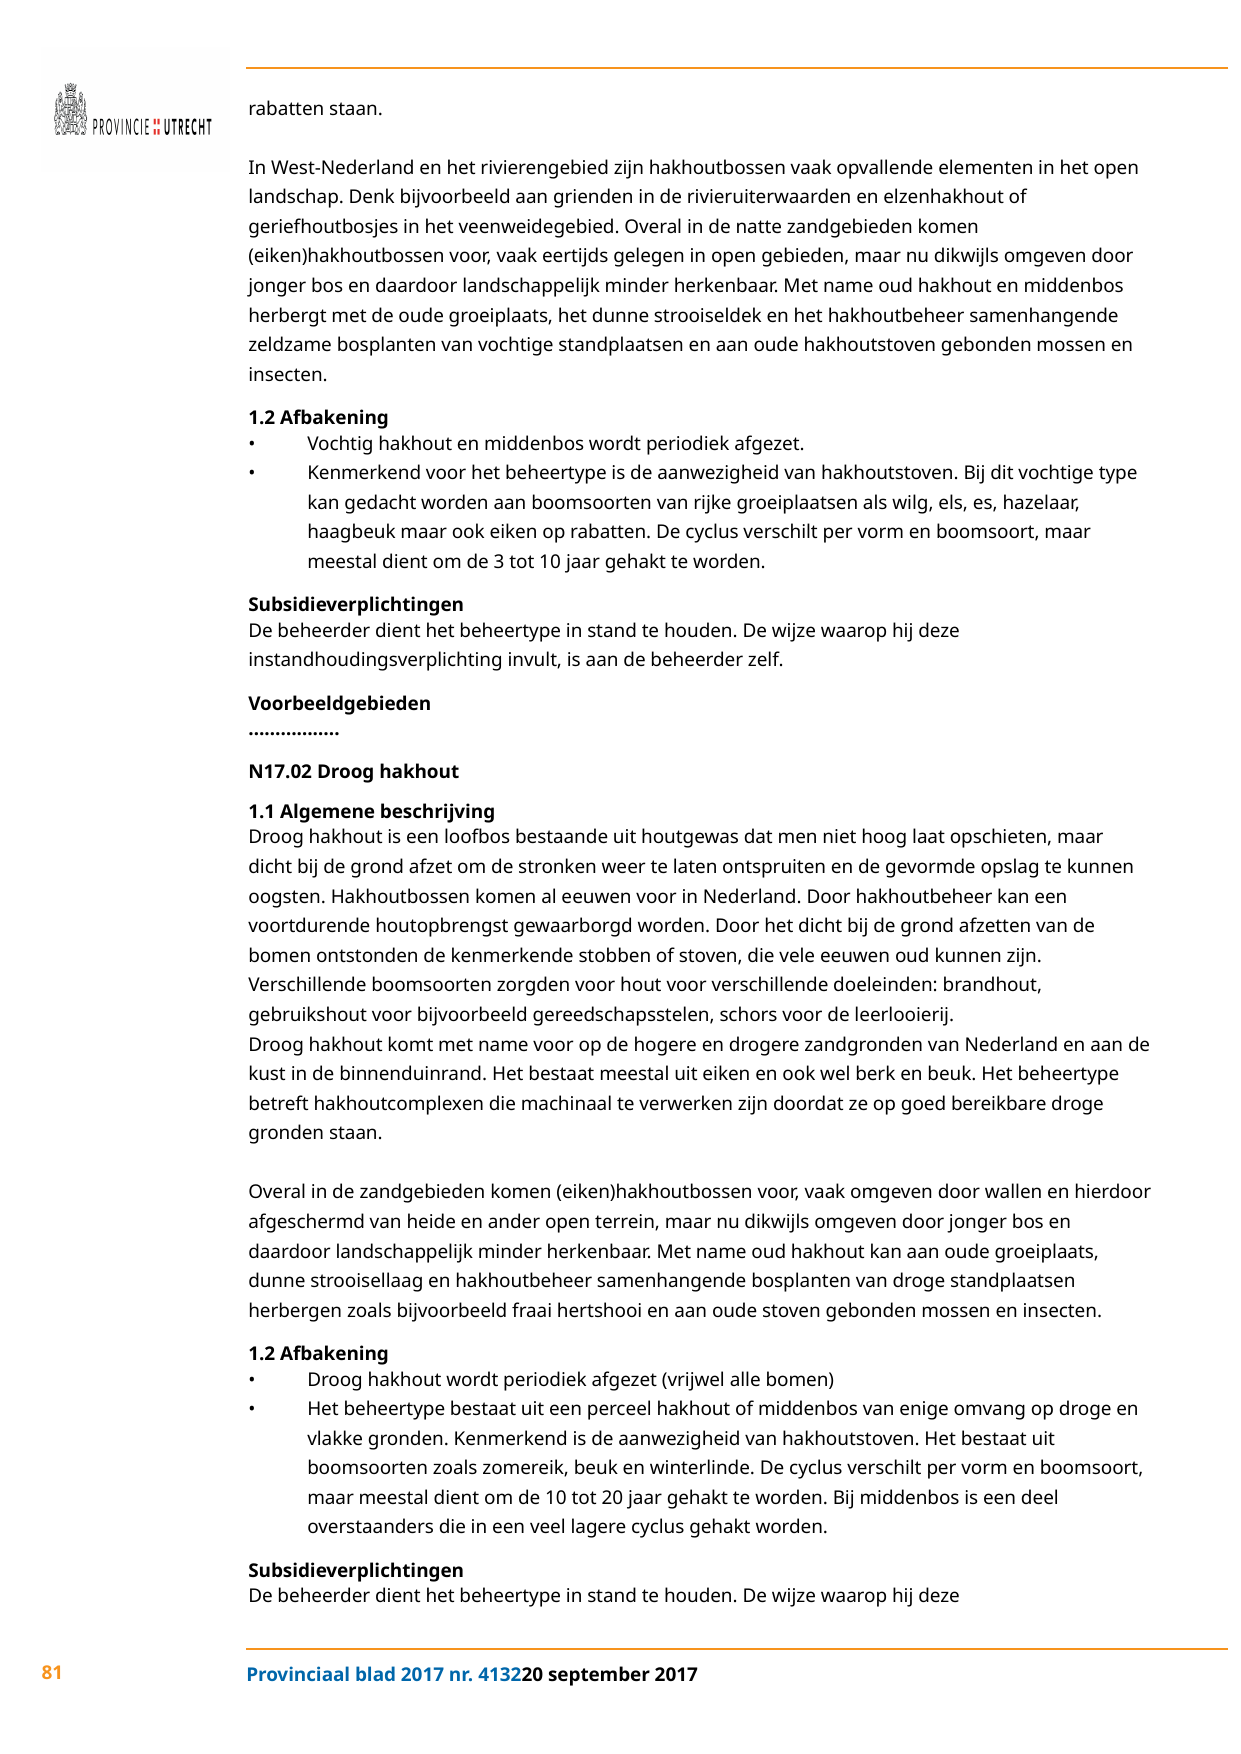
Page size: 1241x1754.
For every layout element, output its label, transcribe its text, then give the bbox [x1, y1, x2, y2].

list Vochtig hakhout en middenbos wordt periodiek afgezet. [248, 430, 1152, 456]
text Voorbeeldgebieden [248, 690, 1152, 716]
text Overal in de zandgebieden komen (eiken)hakhoutbossen voor, vaak omgeven door wallen en hierdoor afgeschermd van heide en ander open terrein, maar nu dikwijls omgeven door jonger bos en daardoor landschappelijk minder herkenbaar. Met name oud hakhout kan aan oude groeiplaats, dunne strooisellaag en hakhoutbeheer samenhangende bosplanten van droge standplaatsen herbergen zoals bijvoorbeeld fraai hertshooi en aan oude stoven gebonden mossen en insecten. [248, 1179, 1152, 1323]
text 1.2 Afbakening [248, 404, 1152, 430]
list Droog hakhout wordt periodiek afgezet (vrijwel alle bomen) [248, 1366, 1152, 1392]
list Kenmerkend voor het beheertype is de aanwezigheid van hakhoutstoven. Bij dit vochtige type kan gedacht worden aan boomsoorten van rijke groeiplaatsen als wilg, els, es, hazelaar, haagbeuk maar ook eiken op rabatten. De cyclus verschilt per vorm en boomsoort, maar meestal dient om de 3 tot 10 jaar gehakt te worden. [248, 459, 1152, 574]
picture [41, 47, 231, 172]
text De beheerder dient het beheertype in stand te houden. De wijze waarop hij deze [248, 1583, 1152, 1608]
text Droog hakhout komt met name voor op de hogere en drogere zandgronden van Nederland en aan de kust in de binnenduinrand. Het bestaat meestal uit eiken en ook wel berk en beuk. Het beheertype betreft hakhoutcomplexen die machinaal te verwerken zijn doordat ze op goed bereikbare droge gronden staan. [248, 1031, 1152, 1145]
text 1.1 Algemene beschrijving [248, 798, 1152, 824]
text N17.02 Droog hakhout [248, 759, 1152, 784]
text Subsidieverplichtingen [248, 1557, 1152, 1583]
text rabatten staan. [248, 95, 1152, 121]
list Het beheertype bestaat uit een perceel hakhout of middenbos van enige omvang op droge en vlakke gronden. Kenmerkend is de aanwezigheid van hakhoutstoven. Het bestaat uit boomsoorten zoals zomereik, beuk en winterlinde. De cyclus verschilt per vorm en boomsoort, maar meestal dient om de 10 tot 20 jaar gehakt te worden. Bij middenbos is een deel overstaanders die in een veel lagere cyclus gehakt worden. [248, 1395, 1152, 1539]
text 1.2 Afbakening [248, 1340, 1152, 1366]
text Subsidieverplichtingen [248, 591, 1152, 617]
text Droog hakhout is een loofbos bestaande uit houtgewas dat men niet hoog laat opschieten, maar dicht bij de grond afzet om de stronken weer te laten ontspruiten en de gevormde opslag te kunnen oogsten. Hakhoutbossen komen al eeuwen voor in Nederland. Door hakhoutbeheer kan een voortdurende houtopbrengst gewaarborgd worden. Door het dicht bij de grond afzetten van de bomen ontstonden de kenmerkende stobben of stoven, die vele eeuwen oud kunnen zijn. Verschillende boomsoorten zorgden voor hout voor verschillende doeleinden: brandhout, gebruikshout voor bijvoorbeeld gereedschapsstelen, schors voor de leerlooierij. [248, 824, 1152, 1027]
text De beheerder dient het beheertype in stand te houden. De wijze waarop hij deze instandhoudingsverplichting invult, is aan de beheerder zelf. [248, 617, 1152, 672]
text …………….. [248, 716, 1152, 741]
text In West-Nederland en het rivierengebied zijn hakhoutbossen vaak opvallende elementen in het open landschap. Denk bijvoorbeeld aan grienden in de rivieruiterwaarden en elzenhakhout of geriefhoutbosjes in het veenweidegebied. Overal in de natte zandgebieden komen (eiken)hakhoutbossen voor, vaak eertijds gelegen in open gebieden, maar nu dikwijls omgeven door jonger bos en daardoor landschappelijk minder herkenbaar. Met name oud hakhout en middenbos herbergt met de oude groeiplaats, het dunne strooiseldek en het hakhoutbeheer samenhangende zeldzame bosplanten van vochtige standplaatsen en aan oude hakhoutstoven gebonden mossen en insecten. [248, 154, 1152, 387]
